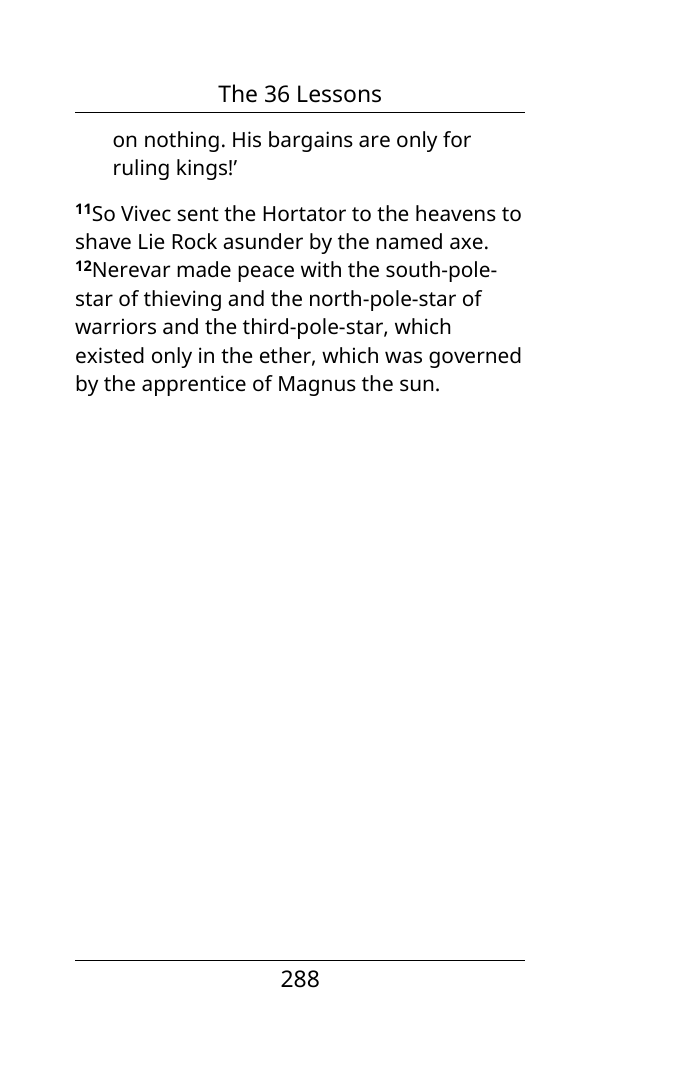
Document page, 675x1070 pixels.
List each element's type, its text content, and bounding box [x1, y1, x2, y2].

text on nothing. His bargains are only for ruling kings!’ [112, 125, 487, 182]
text 11So Vivec sent the Hortator to the heavens to shave Lie Rock asunder by the named axe. 12Nerevar made peace with the south-pole-star of thieving and the north-pole-star of warriors and the third-pole-star, which existed only in the ether, which was governed by the apprentice of Magnus the sun. [75, 199, 525, 398]
